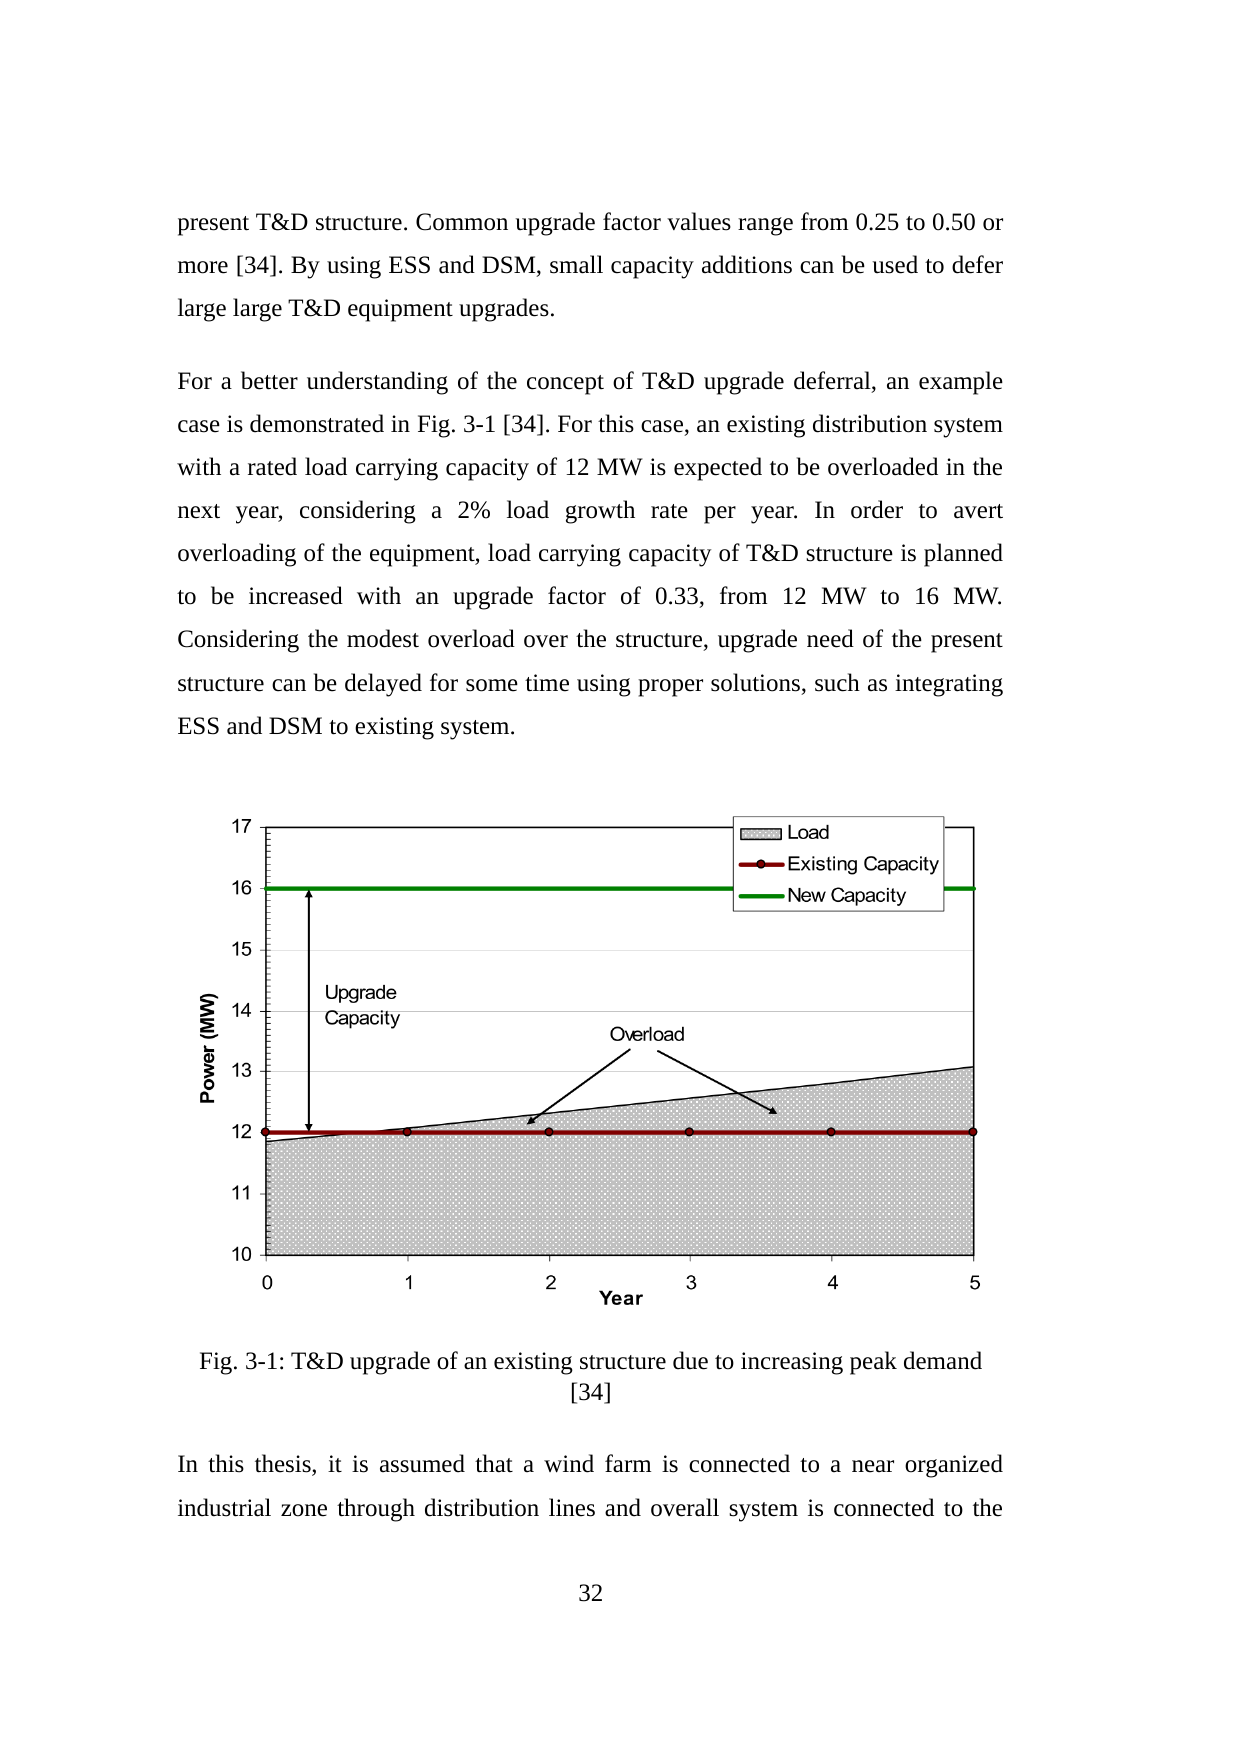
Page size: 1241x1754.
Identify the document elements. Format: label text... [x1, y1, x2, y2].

text For a better understanding of the concept of T&D upgrade deferral, an example case is demonstrated in Fig. 3-1 [34]⁠. For this case, an existing distribution system with a rated load carrying capacity of 12 MW is expected to be overloaded in the next year, considering a 2% load growth rate per year. In order to avert overloading of the equipment, load carrying capacity of T&D structure is planned to be increased with an upgrade factor of 0.33, from 12 MW to 16 MW. Considering the modest overload over the structure, upgrade need of the present structure can be delayed for some time using proper solutions, such as integrating ESS and DSM to existing system. [177, 366, 1004, 739]
text Fig. 3-1: T&D upgrade of an existing structure due to increasing peak demand [34]⁠ [177, 1346, 1004, 1406]
picture [177, 796, 1005, 1313]
text present T&D structure. Common upgrade factor values range from 0.25 to 0.50 or more [34]⁠. By using ESS and DSM, small capacity additions can be used to defer large large T&D equipment upgrades. [177, 207, 1004, 322]
text In this thesis, it is assumed that a wind farm is connected to a near organized industrial zone through distribution lines and overall system is connected to the [177, 1449, 1004, 1521]
